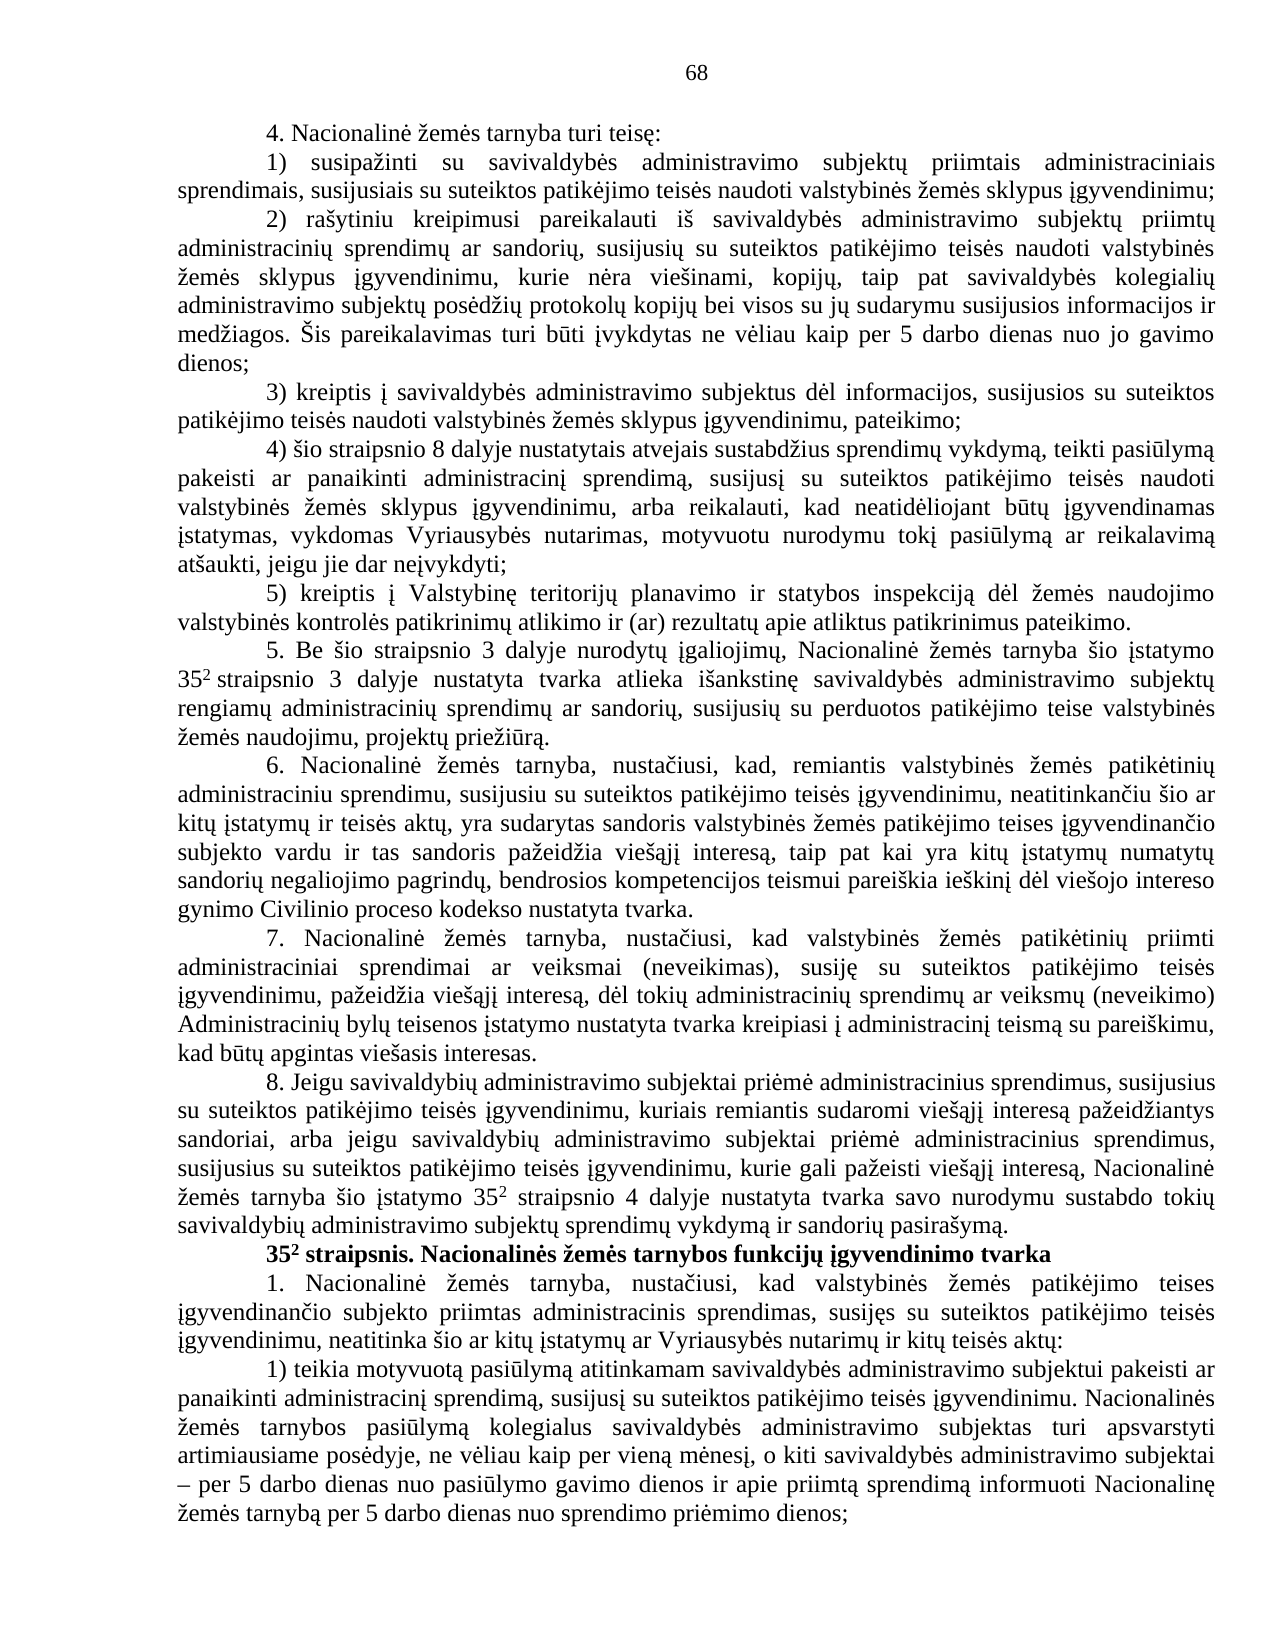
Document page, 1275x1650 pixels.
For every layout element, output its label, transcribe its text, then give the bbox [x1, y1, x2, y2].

text 4. Nacionalinė žemės tarnyba turi teisę: [177, 118, 1216, 147]
text 352 straipsnis. Nacionalinės žemės tarnybos funkcijų įgyvendinimo tvarka [177, 1239, 1216, 1268]
text 2) rašytiniu kreipimusi pareikalauti iš savivaldybės administravimo subjektų priimtų administracinių sprendimų ar sandorių, susijusių su suteiktos patikėjimo teisės naudoti valstybinės žemės sklypus įgyvendinimu, kurie nėra viešinami, kopijų, taip pat savivaldybės kolegialių administravimo subjektų posėdžių protokolų kopijų bei visos su jų sudarymu susijusios informacijos ir medžiagos. Šis pareikalavimas turi būti įvykdytas ne vėliau kaip per 5 darbo dienas nuo jo gavimo dienos; [177, 204, 1216, 377]
text 6. Nacionalinė žemės tarnyba, nustačiusi, kad, remiantis valstybinės žemės patikėtinių administraciniu sprendimu, susijusiu su suteiktos patikėjimo teisės įgyvendinimu, neatitinkančiu šio ar kitų įstatymų ir teisės aktų, yra sudarytas sandoris valstybinės žemės patikėjimo teises įgyvendinančio subjekto vardu ir tas sandoris pažeidžia viešąjį interesą, taip pat kai yra kitų įstatymų numatytų sandorių negaliojimo pagrindų, bendrosios kompetencijos teismui pareiškia ieškinį dėl viešojo intereso gynimo Civilinio proceso kodekso nustatyta tvarka. [177, 751, 1216, 923]
text 8. Jeigu savivaldybių administravimo subjektai priėmė administracinius sprendimus, susijusius su suteiktos patikėjimo teisės įgyvendinimu, kuriais remiantis sudaromi viešąjį interesą pažeidžiantys sandoriai, arba jeigu savivaldybių administravimo subjektai priėmė administracinius sprendimus, susijusius su suteiktos patikėjimo teisės įgyvendinimu, kurie gali pažeisti viešąjį interesą, Nacionalinė žemės tarnyba šio įstatymo 352 straipsnio 4 dalyje nustatyta tvarka savo nurodymu sustabdo tokių savivaldybių administravimo subjektų sprendimų vykdymą ir sandorių pasirašymą. [177, 1067, 1216, 1239]
text 1. Nacionalinė žemės tarnyba, nustačiusi, kad valstybinės žemės patikėjimo teises įgyvendinančio subjekto priimtas administracinis sprendimas, susijęs su suteiktos patikėjimo teisės įgyvendinimu, neatitinka šio ar kitų įstatymų ar Vyriausybės nutarimų ir kitų teisės aktų: [177, 1268, 1216, 1354]
text 5) kreiptis į Valstybinę teritorijų planavimo ir statybos inspekciją dėl žemės naudojimo valstybinės kontrolės patikrinimų atlikimo ir (ar) rezultatų apie atliktus patikrinimus pateikimo. [177, 578, 1216, 636]
text 4) šio straipsnio 8 dalyje nustatytais atvejais sustabdžius sprendimų vykdymą, teikti pasiūlymą pakeisti ar panaikinti administracinį sprendimą, susijusį su suteiktos patikėjimo teisės naudoti valstybinės žemės sklypus įgyvendinimu, arba reikalauti, kad neatidėliojant būtų įgyvendinamas įstatymas, vykdomas Vyriausybės nutarimas, motyvuotu nurodymu tokį pasiūlymą ar reikalavimą atšaukti, jeigu jie dar neįvykdyti; [177, 434, 1216, 578]
text 1) teikia motyvuotą pasiūlymą atitinkamam savivaldybės administravimo subjektui pakeisti ar panaikinti administracinį sprendimą, susijusį su suteiktos patikėjimo teisės įgyvendinimu. Nacionalinės žemės tarnybos pasiūlymą kolegialus savivaldybės administravimo subjektas turi apsvarstyti artimiausiame posėdyje, ne vėliau kaip per vieną mėnesį, o kiti savivaldybės administravimo subjektai – per 5 darbo dienas nuo pasiūlymo gavimo dienos ir apie priimtą sprendimą informuoti Nacionalinę žemės tarnybą per 5 darbo dienas nuo sprendimo priėmimo dienos; [177, 1354, 1216, 1527]
text 5. Be šio straipsnio 3 dalyje nurodytų įgaliojimų, Nacionalinė žemės tarnyba šio įstatymo 352 straipsnio 3 dalyje nustatyta tvarka atlieka išankstinę savivaldybės administravimo subjektų rengiamų administracinių sprendimų ar sandorių, susijusių su perduotos patikėjimo teise valstybinės žemės naudojimu, projektų priežiūrą. [177, 636, 1216, 751]
text 1) susipažinti su savivaldybės administravimo subjektų priimtais administraciniais sprendimais, susijusiais su suteiktos patikėjimo teisės naudoti valstybinės žemės sklypus įgyvendinimu; [177, 147, 1216, 204]
text 7. Nacionalinė žemės tarnyba, nustačiusi, kad valstybinės žemės patikėtinių priimti administraciniai sprendimai ar veiksmai (neveikimas), susiję su suteiktos patikėjimo teisės įgyvendinimu, pažeidžia viešąjį interesą, dėl tokių administracinių sprendimų ar veiksmų (neveikimo) Administracinių bylų teisenos įstatymo nustatyta tvarka kreipiasi į administracinį teismą su pareiškimu, kad būtų apgintas viešasis interesas. [177, 923, 1216, 1067]
text 3) kreiptis į savivaldybės administravimo subjektus dėl informacijos, susijusios su suteiktos patikėjimo teisės naudoti valstybinės žemės sklypus įgyvendinimu, pateikimo; [177, 377, 1216, 434]
